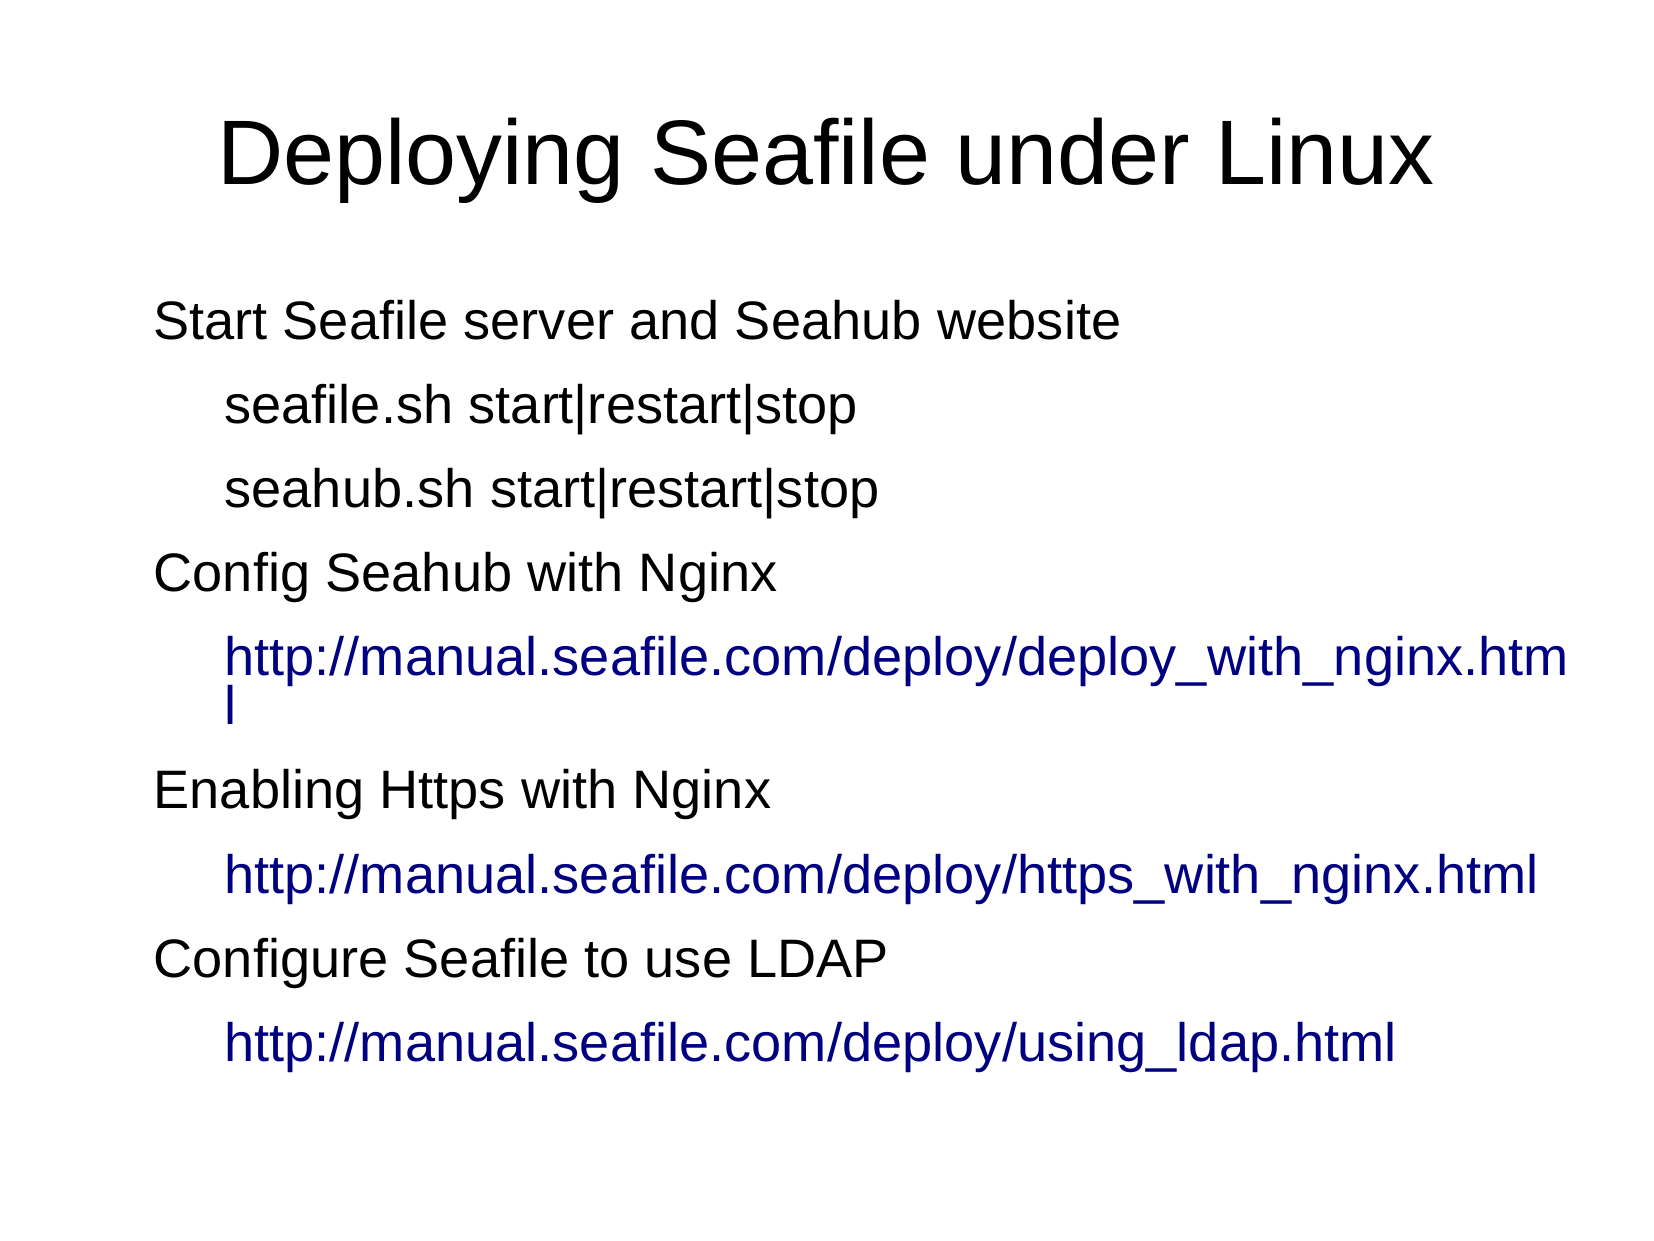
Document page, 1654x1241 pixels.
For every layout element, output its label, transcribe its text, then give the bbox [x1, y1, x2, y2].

list Start Seafile server and Seahub website seafile.sh start|restart|stop seahub.sh start|restart|stop Config Seahub with Nginx http://manual.seafile.com/deploy/deploy_with_nginx.html Enabling Https with Nginx http://manual.seafile.com/deploy/https_with_nginx.html Configure Seafile to use LDAP http://manual.seafile.com/deploy/using_ldap.html [82, 290, 1583, 1075]
title Deploying Seafile under Linux [82, 49, 1571, 257]
